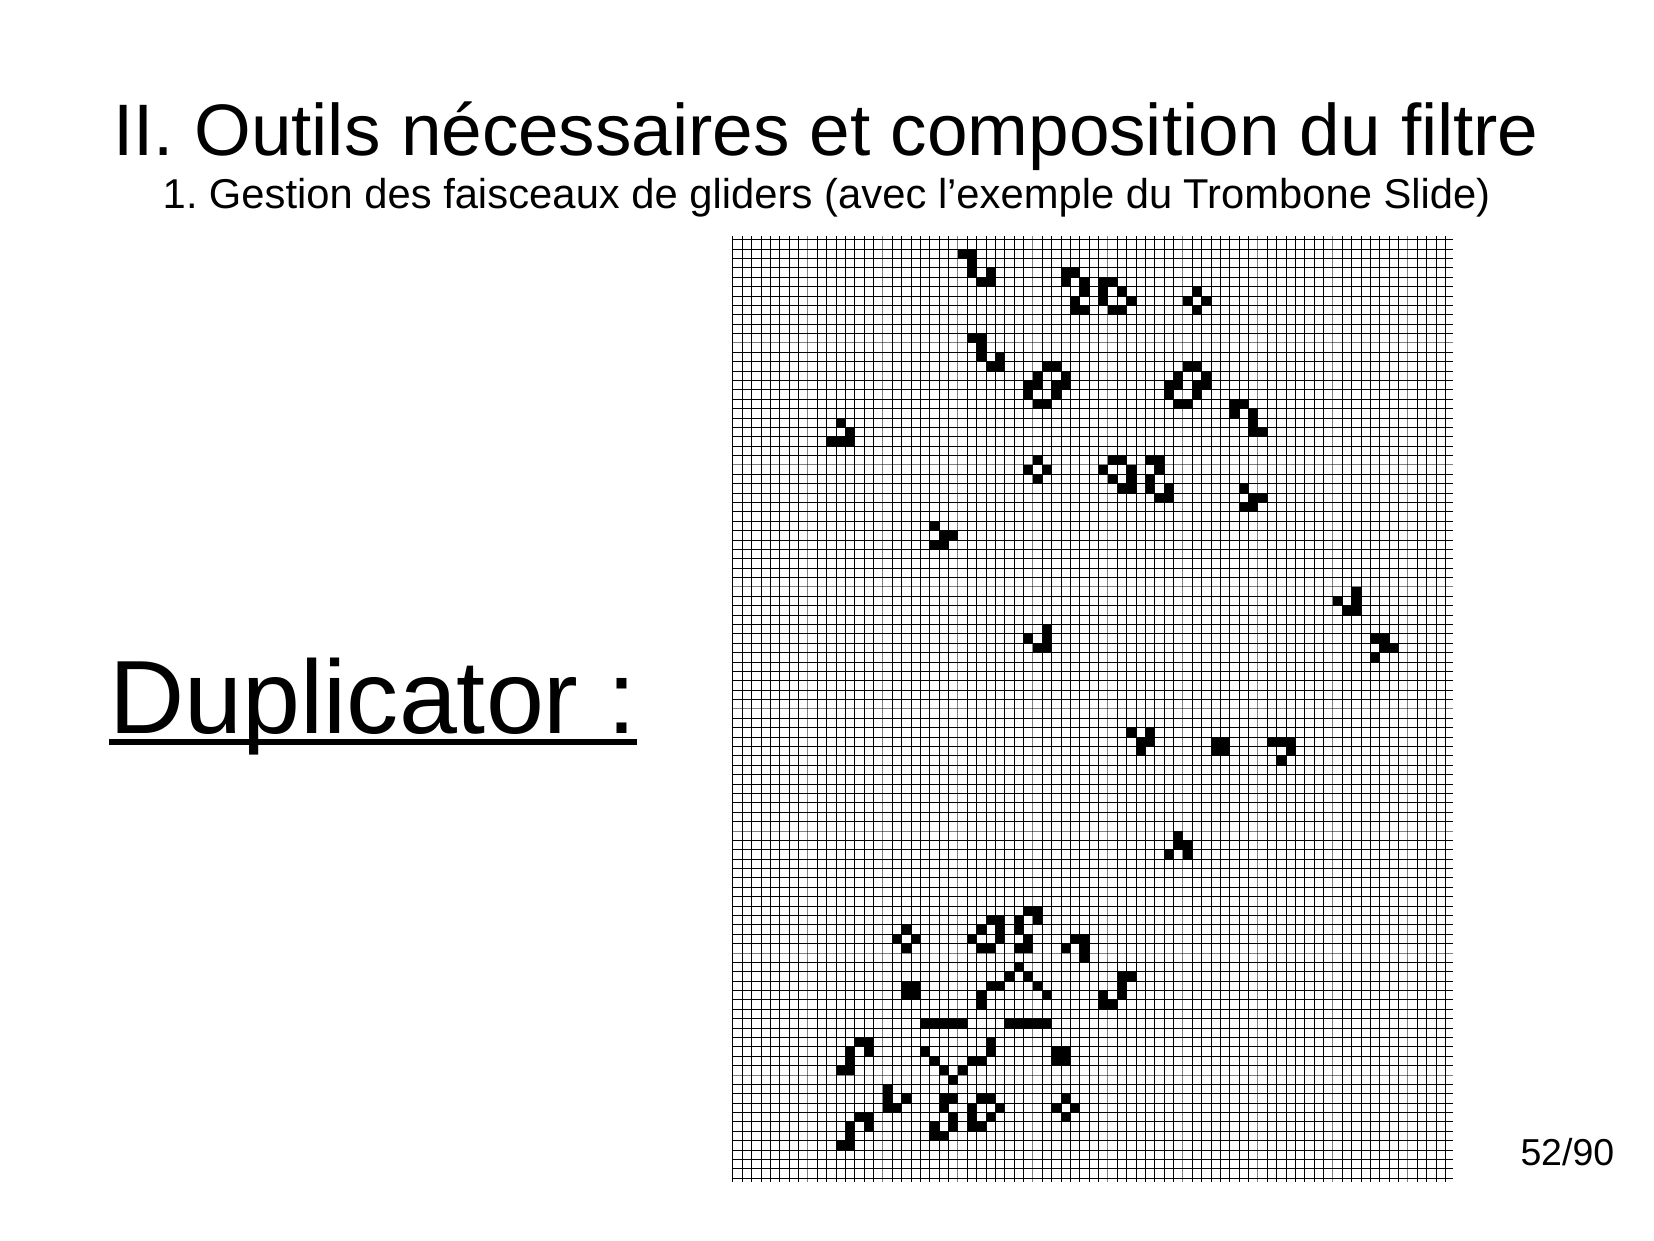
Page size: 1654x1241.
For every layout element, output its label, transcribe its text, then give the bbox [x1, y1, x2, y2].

text_box Duplicator : [94, 631, 652, 763]
text_box <number>/90 [1505, 1124, 1654, 1182]
picture [732, 236, 1453, 1182]
title II. Outils nécessaires et composition du filtre 1. Gestion des faisceaux de gliders (avec l’exemple du Trombone Slide) [82, 49, 1571, 257]
